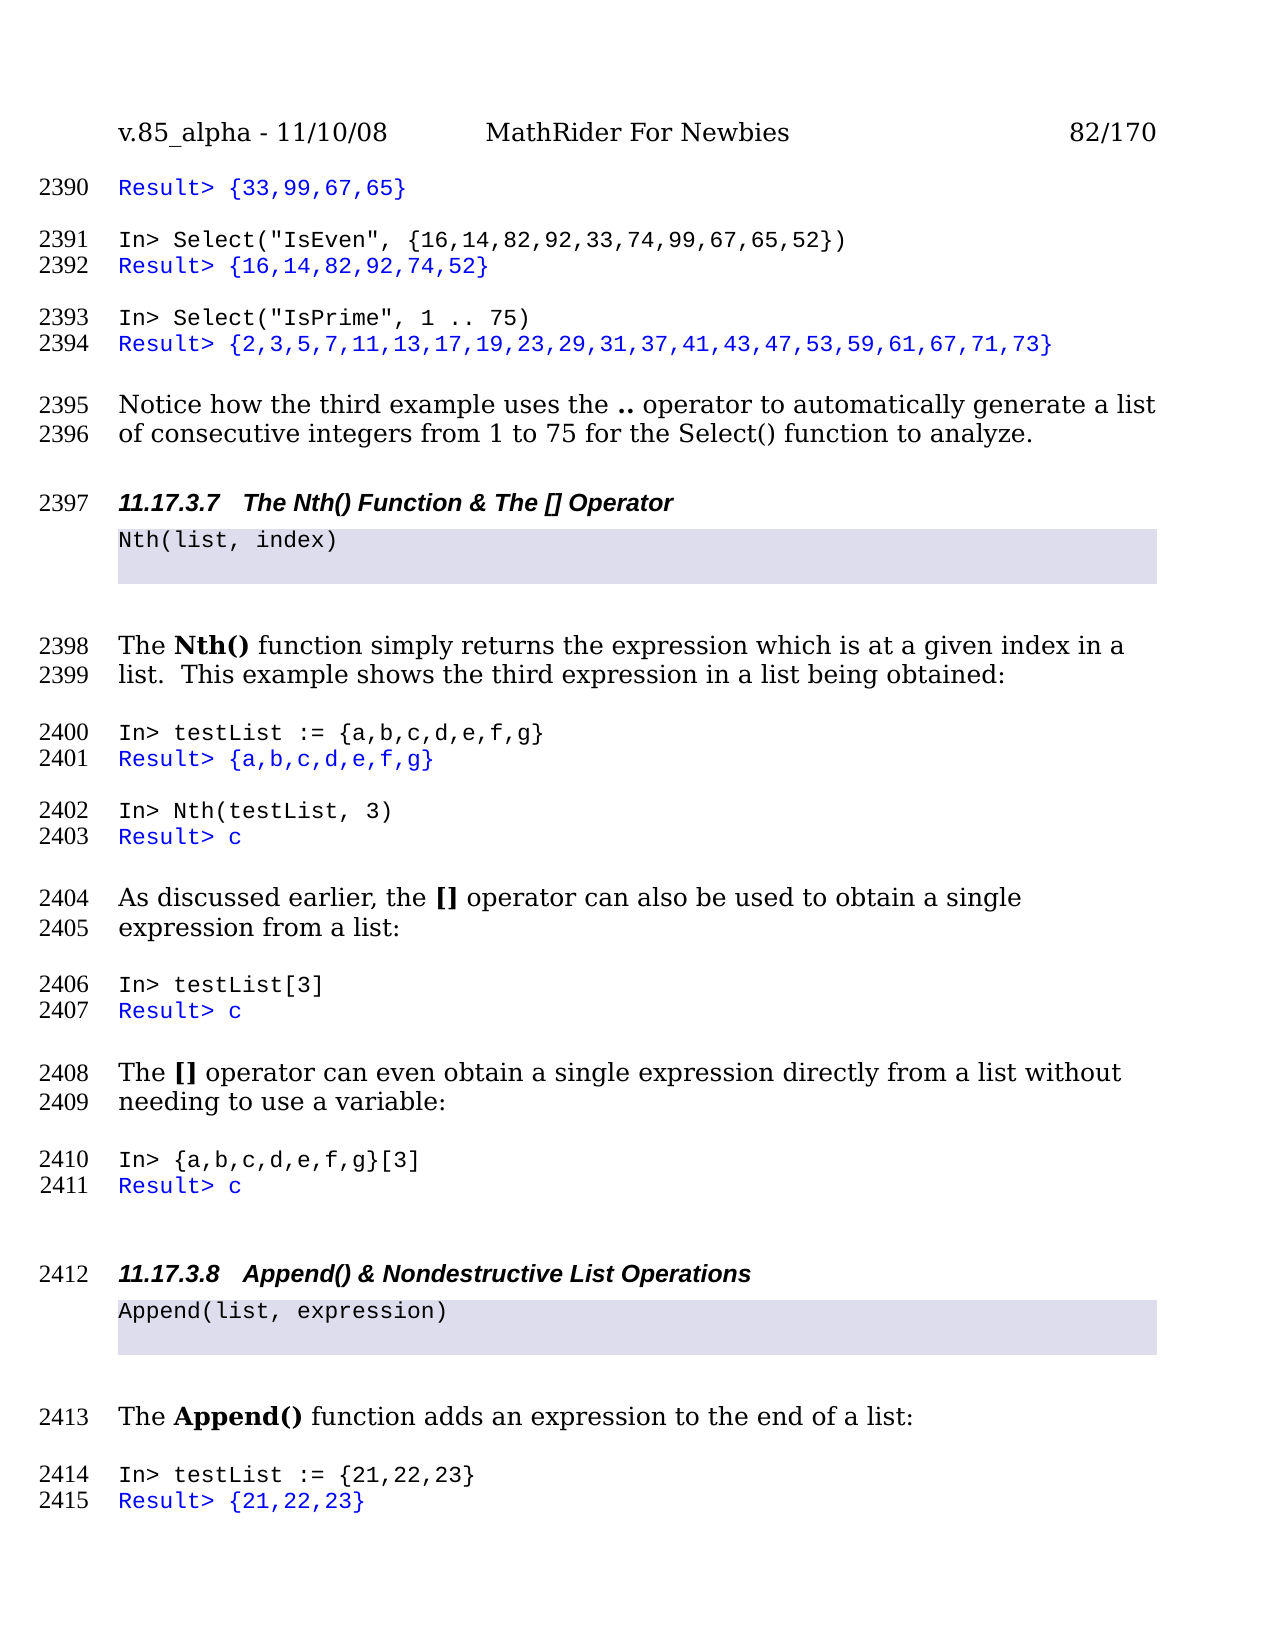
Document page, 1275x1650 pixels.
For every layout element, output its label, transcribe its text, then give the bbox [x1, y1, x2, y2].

text Result> c [118, 825, 1157, 851]
table_header Nth(list, index) [118, 529, 1157, 584]
text Result> {16,14,82,92,74,52} [118, 254, 1157, 281]
subtitle The Nth() Function & The [] Operator [118, 488, 1157, 516]
text In> {a,b,c,d,e,f,g}[3] [118, 1148, 1157, 1174]
text Result> {2,3,5,7,11,13,17,19,23,29,31,37,41,43,47,53,59,61,67,71,73} [118, 332, 1157, 358]
text In> testList := {21,22,23} [118, 1464, 1157, 1489]
text Result> {21,22,23} [118, 1489, 1157, 1516]
text The Nth() function simply returns the expression which is at a given index in a list. This example shows the third expression in a list being obtained: [118, 631, 1157, 690]
text In> Select("IsEven", {16,14,82,92,33,74,99,67,65,52}) [118, 229, 1157, 254]
text In> testList := {a,b,c,d,e,f,g} [118, 722, 1157, 748]
text The [] operator can even obtain a single expression directly from a list without needing to use a variable: [118, 1058, 1157, 1116]
text In> Select("IsPrime", 1 .. 75) [118, 306, 1157, 332]
text In> testList[3] [118, 974, 1157, 1000]
text The Append() function adds an expression to the end of a list: [118, 1402, 1157, 1432]
text As discussed earlier, the [] operator can also be used to obtain a single expression from a list: [118, 883, 1157, 942]
text Result> c [118, 1000, 1157, 1026]
text In> Nth(testList, 3) [118, 799, 1157, 825]
text Result> {33,99,67,65} [118, 177, 1157, 203]
text Notice how the third example uses the .. operator to automatically generate a list of consecutive integers from 1 to 75 for the Select() function to analyze. [118, 390, 1157, 449]
text Result> c [118, 1174, 1157, 1200]
table_header Append(list, expression) [118, 1300, 1157, 1355]
subtitle Append() & Nondestructive List Operations [118, 1259, 1157, 1288]
text Result> {a,b,c,d,e,f,g} [118, 748, 1157, 773]
